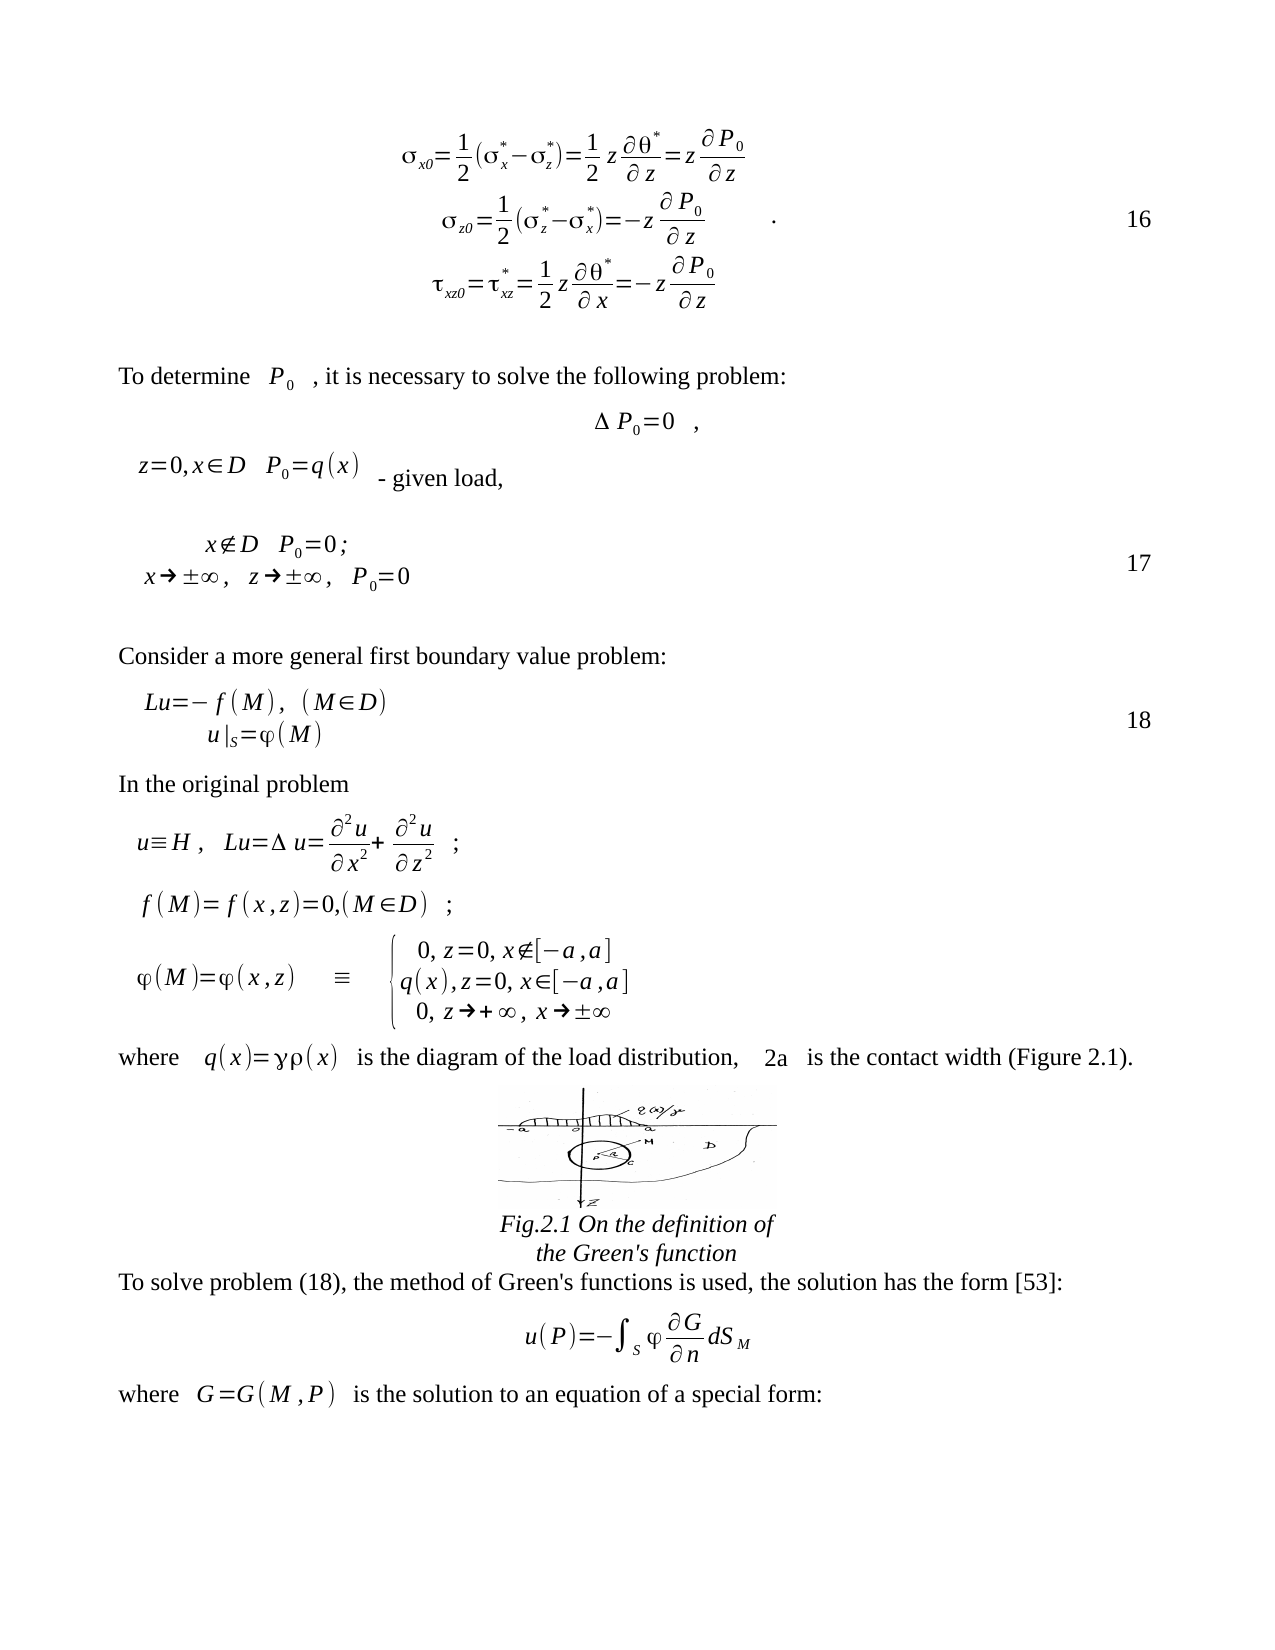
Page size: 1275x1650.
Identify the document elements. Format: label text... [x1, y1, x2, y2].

text - given load, [118, 451, 1157, 512]
table_header [118, 525, 1041, 612]
table_header 16 [1041, 118, 1157, 332]
table_header [118, 682, 1041, 769]
text , [118, 406, 1157, 439]
text To solve problem (18), the method of Green's functions is used, the solution has the form [53]: [118, 1209, 1157, 1295]
table_header 18 [1041, 682, 1157, 769]
text To determine, it is necessary to solve the following problem: [118, 361, 1157, 394]
text In the original problem [118, 769, 1157, 798]
text ; [118, 811, 1157, 877]
picture [498, 1085, 777, 1209]
text where is the diagram of the load distribution, is the contact width (Figure 2.1). [118, 1042, 1157, 1073]
text Consider a more general first boundary value problem: [118, 641, 1157, 670]
text ; [118, 889, 1157, 920]
text whereis the solution to an equation of a special form: [118, 1379, 1157, 1410]
table_header 17 [1041, 525, 1157, 612]
table_header . [118, 118, 1041, 332]
text Fig.2.1 On the definition of the Green's function [498, 1209, 777, 1267]
